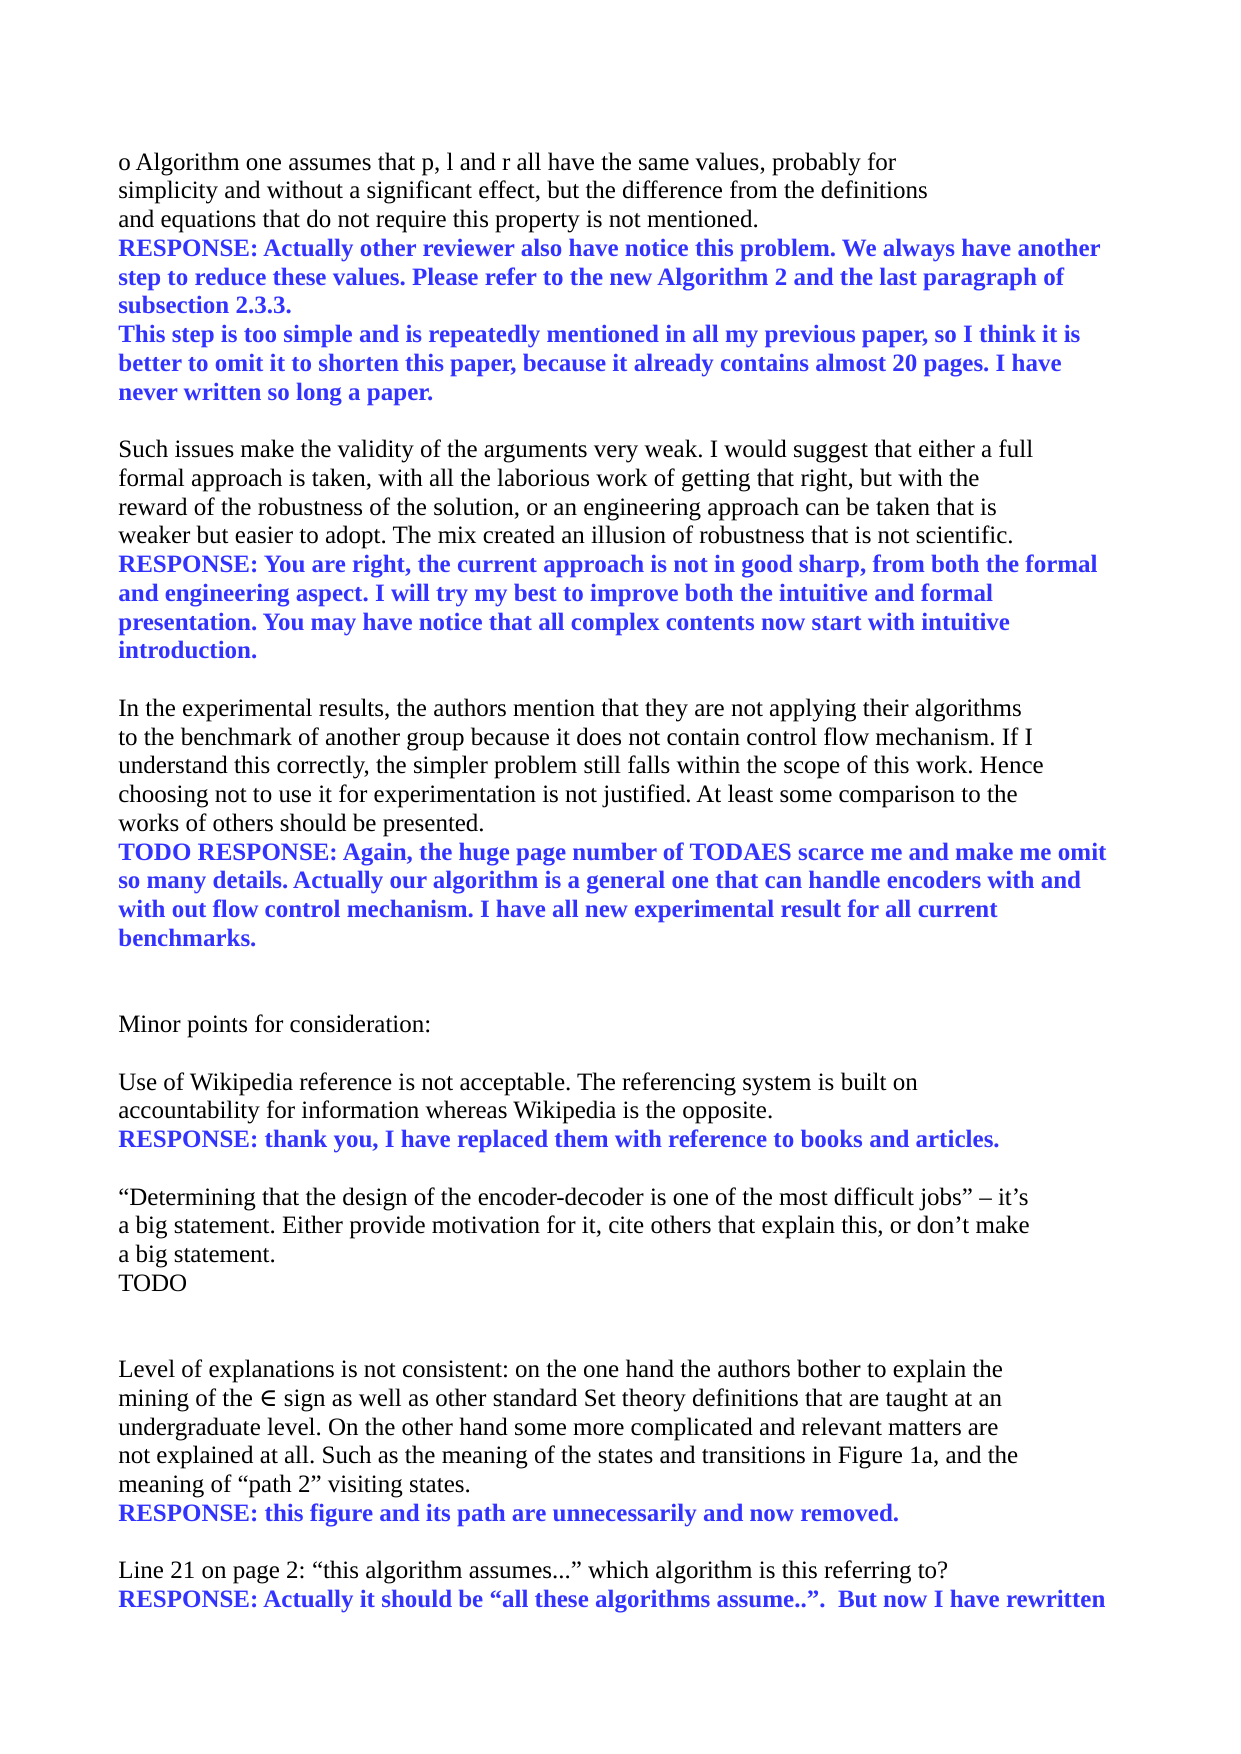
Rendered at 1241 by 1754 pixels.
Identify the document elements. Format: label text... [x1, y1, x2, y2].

text RESPONSE: Actually other reviewer also have notice this problem. We always have another step to reduce these values. Please refer to the new Algorithm 2 and the last paragraph of subsection 2.3.3. [118, 233, 1122, 319]
text RESPONSE: thank you, I have replaced them with reference to books and articles. [118, 1124, 1122, 1153]
text Such issues make the validity of the arguments very weak. I would suggest that either a full [118, 434, 1122, 463]
text RESPONSE: this figure and its path are unnecessarily and now removed. [118, 1498, 1122, 1527]
text understand this correctly, the simpler problem still falls within the scope of this work. Hence [118, 751, 1122, 779]
text choosing not to use it for experimentation is not justified. At least some comparison to the [118, 779, 1122, 808]
text Use of Wikipedia reference is not acceptable. The referencing system is built on [118, 1067, 1122, 1096]
text Line 21 on page 2: “this algorithm assumes...” which algorithm is this referring to? [118, 1556, 1122, 1584]
text weaker but easier to adopt. The mix created an illusion of robustness that is not scientific. [118, 521, 1122, 549]
text RESPONSE: You are right, the current approach is not in good sharp, from both the formal and engineering aspect. I will try my best to improve both the intuitive and formal presentation. You may have notice that all complex contents now start with intuitive introduction. [118, 549, 1122, 664]
text mining of the ∈ sign as well as other standard Set theory definitions that are taught at an undergraduate level. On the other hand some more complicated and relevant matters are [118, 1383, 1122, 1441]
text works of others should be presented. [118, 808, 1122, 837]
text formal approach is taken, with all the laborious work of getting that right, but with the [118, 463, 1122, 492]
text Level of explanations is not consistent: on the one hand the authors bother to explain the [118, 1354, 1122, 1383]
text o Algorithm one assumes that p, l and r all have the same values, probably for [118, 147, 1122, 176]
text not explained at all. Such as the meaning of the states and transitions in Figure 1a, and the [118, 1441, 1122, 1469]
text TODO [118, 1268, 1122, 1297]
text Minor points for consideration: [118, 1009, 1122, 1038]
text a big statement. Either provide motivation for it, cite others that explain this, or don’t make [118, 1211, 1122, 1239]
text reward of the robustness of the solution, or an engineering approach can be taken that is [118, 492, 1122, 521]
text simplicity and without a significant effect, but the difference from the definitions [118, 176, 1122, 204]
text RESPONSE: Actually it should be “all these algorithms assume..”. But now I have rewritten [118, 1584, 1122, 1613]
text TODO RESPONSE: Again, the huge page number of TODAES scarce me and make me omit so many details. Actually our algorithm is a general one that can handle encoders with and with out flow control mechanism. I have all new experimental result for all current benchmarks. [118, 837, 1122, 952]
text In the experimental results, the authors mention that they are not applying their algorithms [118, 693, 1122, 722]
text meaning of “path 2” visiting states. [118, 1469, 1122, 1498]
text “Determining that the design of the encoder-decoder is one of the most difficult jobs” – it’s [118, 1182, 1122, 1211]
text a big statement. [118, 1239, 1122, 1268]
text to the benchmark of another group because it does not contain control flow mechanism. If I [118, 722, 1122, 751]
text and equations that do not require this property is not mentioned. [118, 204, 1122, 233]
text accountability for information whereas Wikipedia is the opposite. [118, 1096, 1122, 1124]
text This step is too simple and is repeatedly mentioned in all my previous paper, so I think it is better to omit it to shorten this paper, because it already contains almost 20 pages. I have never written so long a paper. [118, 319, 1122, 406]
